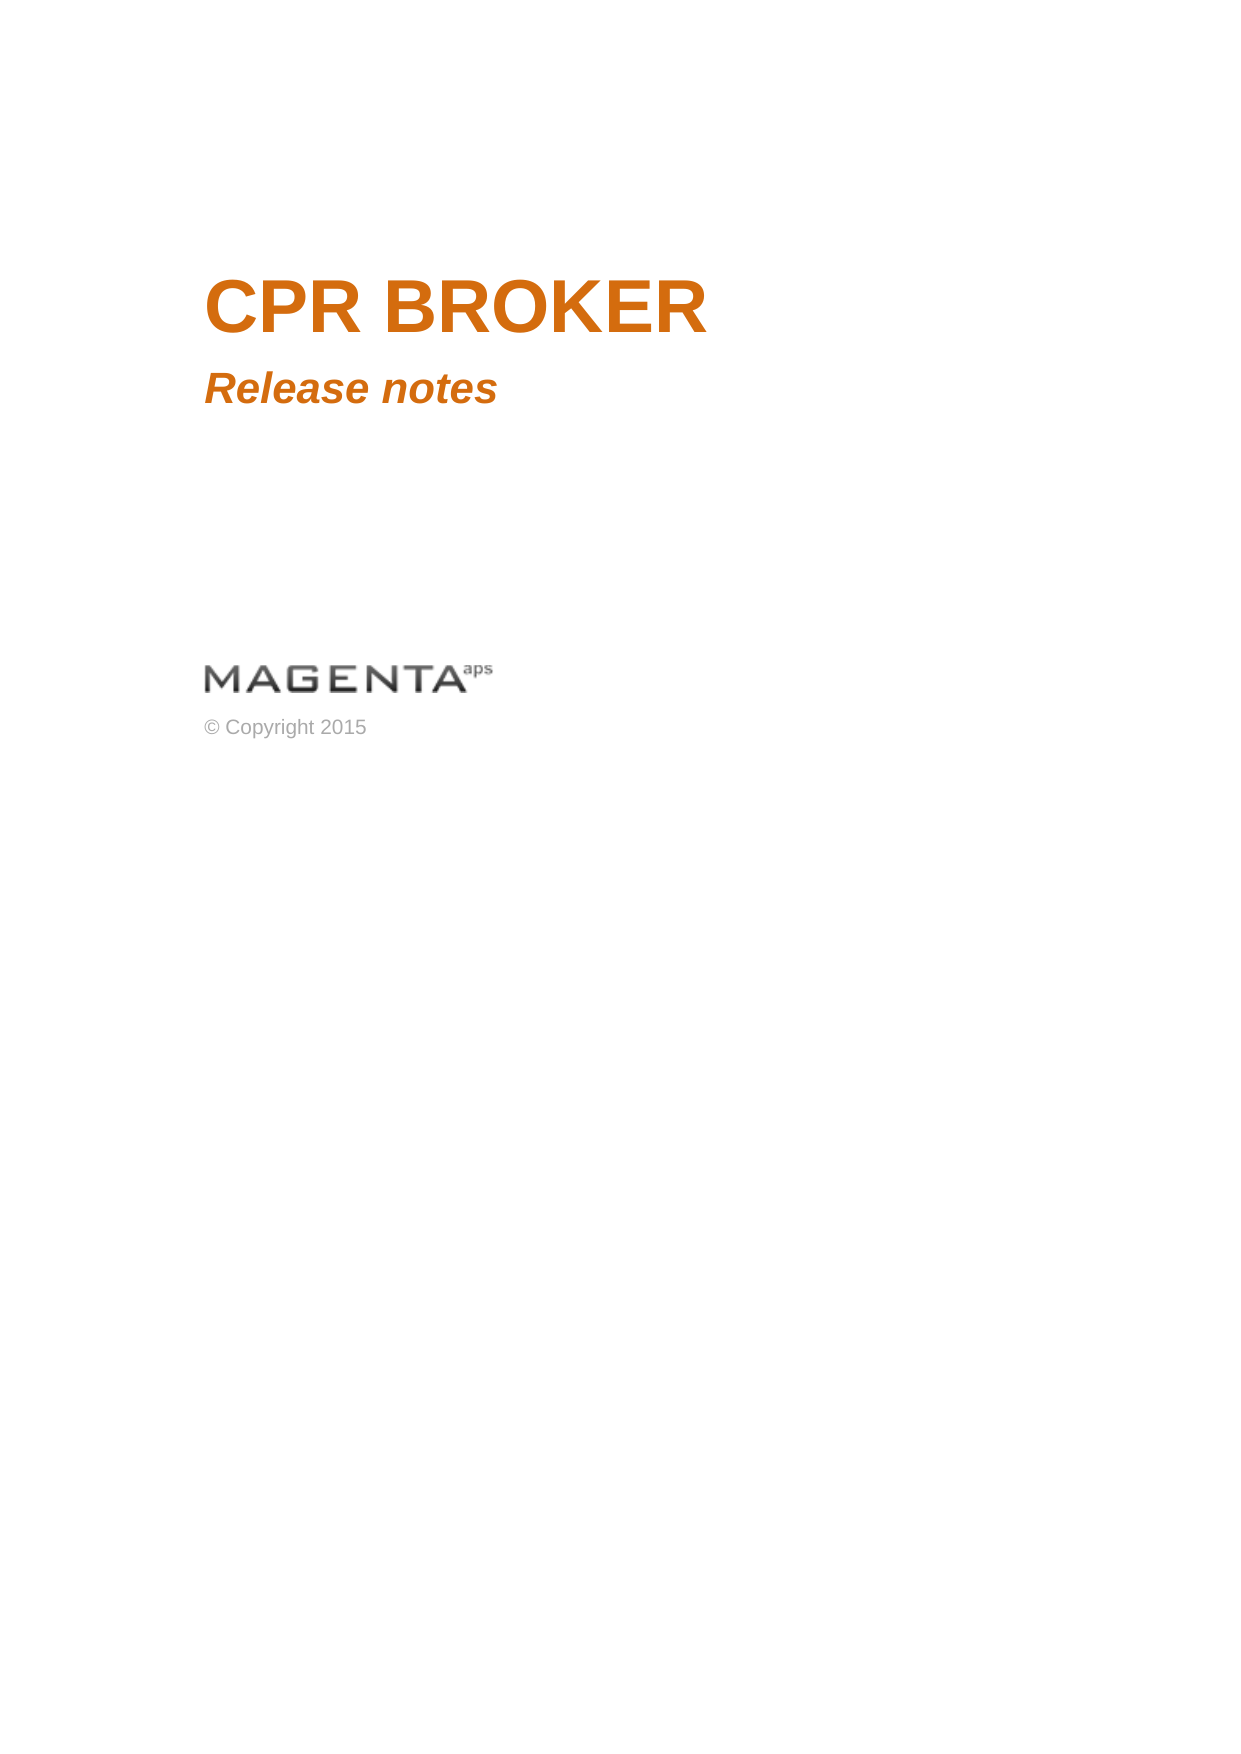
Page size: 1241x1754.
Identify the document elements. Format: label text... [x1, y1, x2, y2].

picture [204, 665, 494, 693]
text © Copyright 2015 [204, 715, 1036, 739]
title CPR Broker [204, 262, 1036, 348]
subtitle Release notes [204, 363, 1036, 413]
